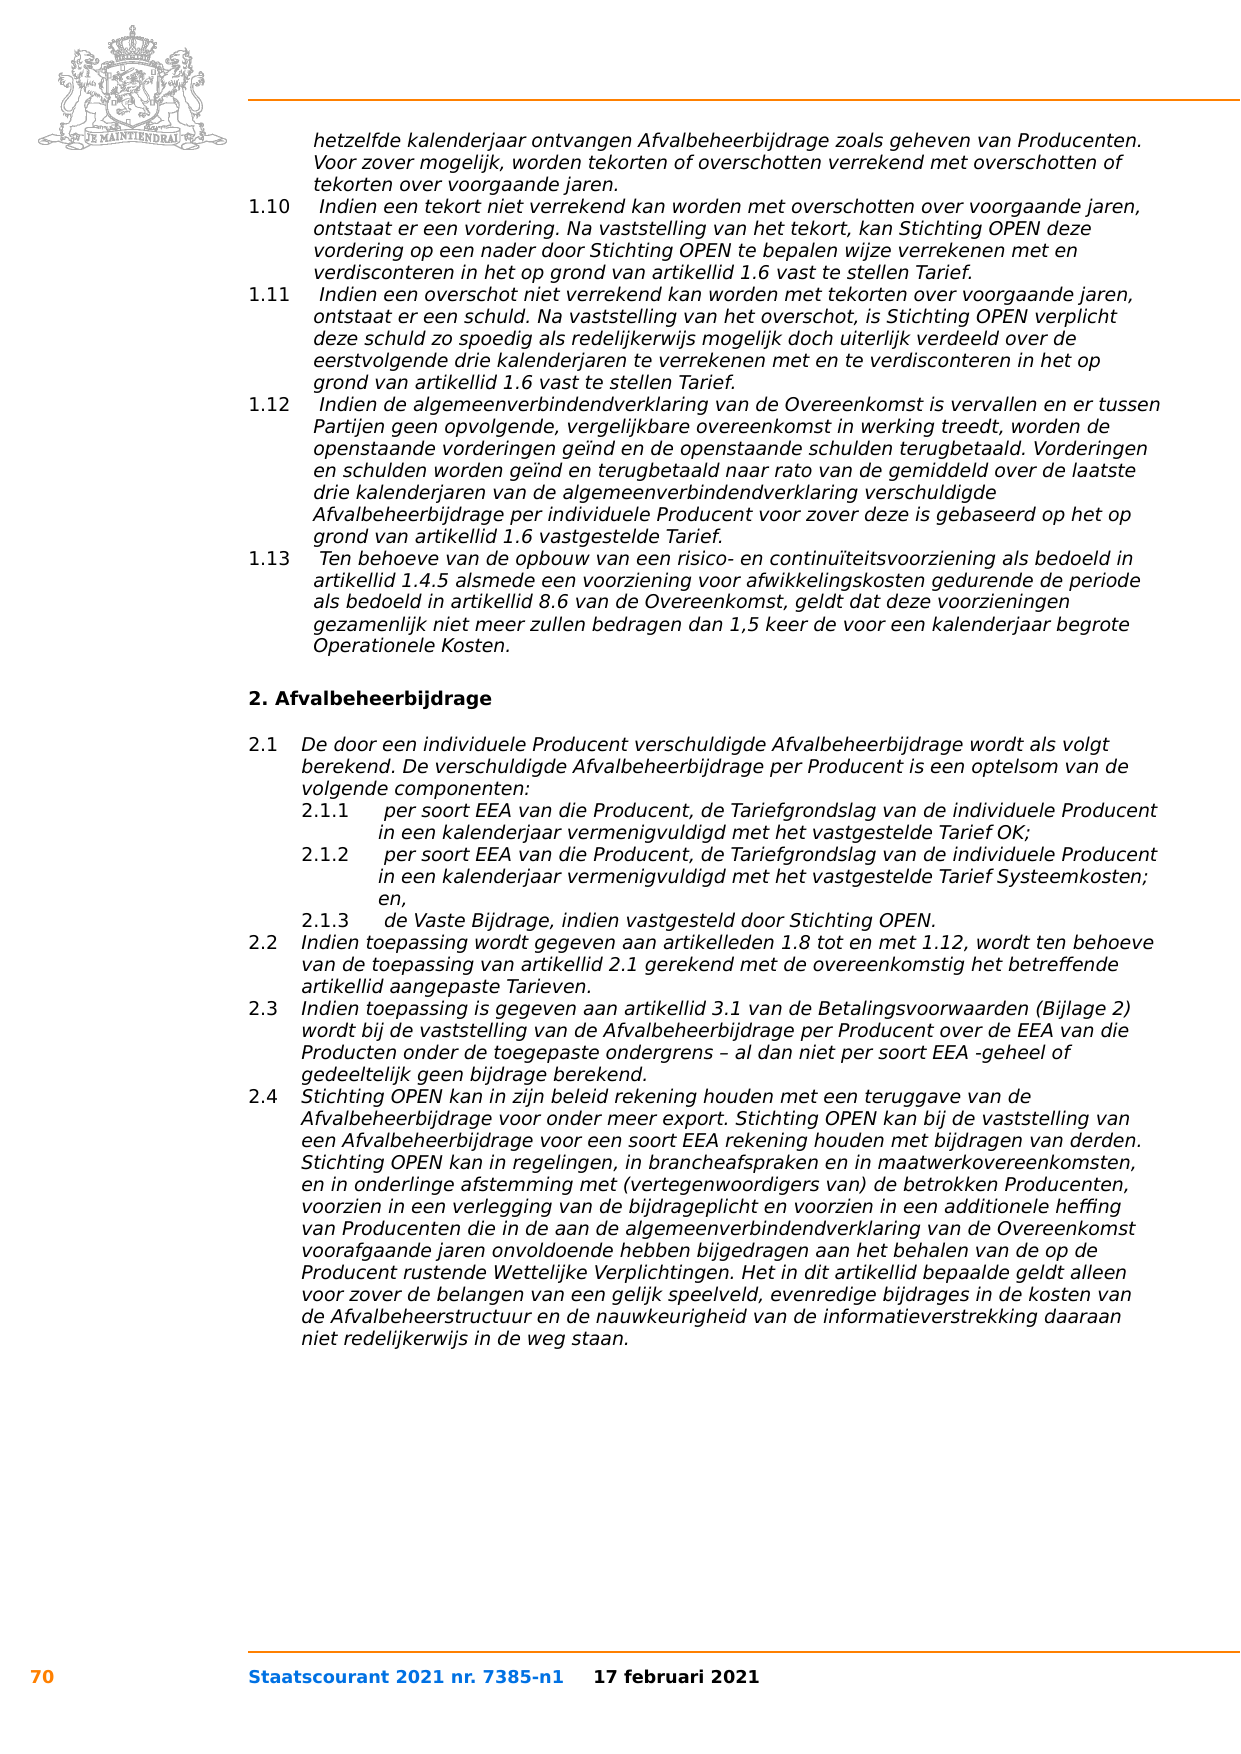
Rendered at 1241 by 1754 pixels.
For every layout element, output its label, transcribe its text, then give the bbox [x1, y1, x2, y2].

text 2.2 Indien toepassing wordt gegeven aan artikelleden 1.8 tot en met 1.12, wordt ten behoeve van de toepassing van artikellid 2.1 gerekend met de overeenkomstig het betreffende artikellid aangepaste Tarieven. [248, 932, 1163, 998]
text 1.13 Ten behoeve van de opbouw van een risico- en continuïteitsvoorziening als bedoeld in artikellid 1.4.5 alsmede een voorziening voor afwikkelingskosten gedurende de periode als bedoeld in artikellid 8.6 van de Overeenkomst, geldt dat deze voorzieningen gezamenlijk niet meer zullen bedragen dan 1,5 keer de voor een kalenderjaar begrote Operationele Kosten. [248, 547, 1163, 657]
text 2.3 Indien toepassing is gegeven aan artikellid 3.1 van de Betalingsvoorwaarden (Bijlage 2) wordt bij de vaststelling van de Afvalbeheerbijdrage per Producent over de EEA van die Producten onder de toegepaste ondergrens – al dan niet per soort EEA -geheel of gedeeltelijk geen bijdrage berekend. [248, 998, 1163, 1086]
text 1.11 Indien een overschot niet verrekend kan worden met tekorten over voorgaande jaren, ontstaat er een schuld. Na vaststelling van het overschot, is Stichting OPEN verplicht deze schuld zo spoedig als redelijkerwijs mogelijk doch uiterlijk verdeeld over de eerstvolgende drie kalenderjaren te verrekenen met en te verdisconteren in het op grond van artikellid 1.6 vast te stellen Tarief. [248, 284, 1163, 394]
text 2.1.3 de Vaste Bijdrage, indien vastgesteld door Stichting OPEN. [301, 910, 1163, 932]
subtitle 2. Afvalbeheerbijdrage [248, 687, 1163, 709]
text 2.4 Stichting OPEN kan in zijn beleid rekening houden met een teruggave van de Afvalbeheerbijdrage voor onder meer export. Stichting OPEN kan bij de vaststelling van een Afvalbeheerbijdrage voor een soort EEA rekening houden met bijdragen van derden. Stichting OPEN kan in regelingen, in brancheafspraken en in maatwerkovereenkomsten, en in onderlinge afstemming met (vertegenwoordigers van) de betrokken Producenten, voorzien in een verlegging van de bijdrageplicht en voorzien in een additionele heffing van Producenten die in de aan de algemeenverbindendverklaring van de Overeenkomst voorafgaande jaren onvoldoende hebben bijgedragen aan het behalen van de op de Producent rustende Wettelijke Verplichtingen. Het in dit artikellid bepaalde geldt alleen voor zover de belangen van een gelijk speelveld, evenredige bijdrages in de kosten van de Afvalbeheerstructuur en de nauwkeurigheid van de informatieverstrekking daaraan niet redelijkerwijs in de weg staan. [248, 1086, 1163, 1350]
text 1.12 Indien de algemeenverbindendverklaring van de Overeenkomst is vervallen en er tussen Partijen geen opvolgende, vergelijkbare overeenkomst in werking treedt, worden de openstaande vorderingen geïnd en de openstaande schulden terugbetaald. Vorderingen en schulden worden geïnd en terugbetaald naar rato van de gemiddeld over de laatste drie kalenderjaren van de algemeenverbindendverklaring verschuldigde Afvalbeheerbijdrage per individuele Producent voor zover deze is gebaseerd op het op grond van artikellid 1.6 vastgestelde Tarief. [248, 394, 1163, 547]
text 2.1.2 per soort EEA van die Producent, de Tariefgrondslag van de individuele Producent in een kalenderjaar vermenigvuldigd met het vastgestelde Tarief Systeemkosten; en, [301, 844, 1163, 910]
text 2.1.1 per soort EEA van die Producent, de Tariefgrondslag van de individuele Producent in een kalenderjaar vermenigvuldigd met het vastgestelde Tarief OK; [301, 800, 1163, 844]
text 1.10 Indien een tekort niet verrekend kan worden met overschotten over voorgaande jaren, ontstaat er een vordering. Na vaststelling van het tekort, kan Stichting OPEN deze vordering op een nader door Stichting OPEN te bepalen wijze verrekenen met en verdisconteren in het op grond van artikellid 1.6 vast te stellen Tarief. [248, 196, 1163, 284]
picture [38, 25, 227, 150]
text hetzelfde kalenderjaar ontvangen Afvalbeheerbijdrage zoals geheven van Producenten. Voor zover mogelijk, worden tekorten of overschotten verrekend met overschotten of tekorten over voorgaande jaren. [248, 130, 1163, 196]
text 2.1 De door een individuele Producent verschuldigde Afvalbeheerbijdrage wordt als volgt berekend. De verschuldigde Afvalbeheerbijdrage per Producent is een optelsom van de volgende componenten: [248, 734, 1163, 800]
